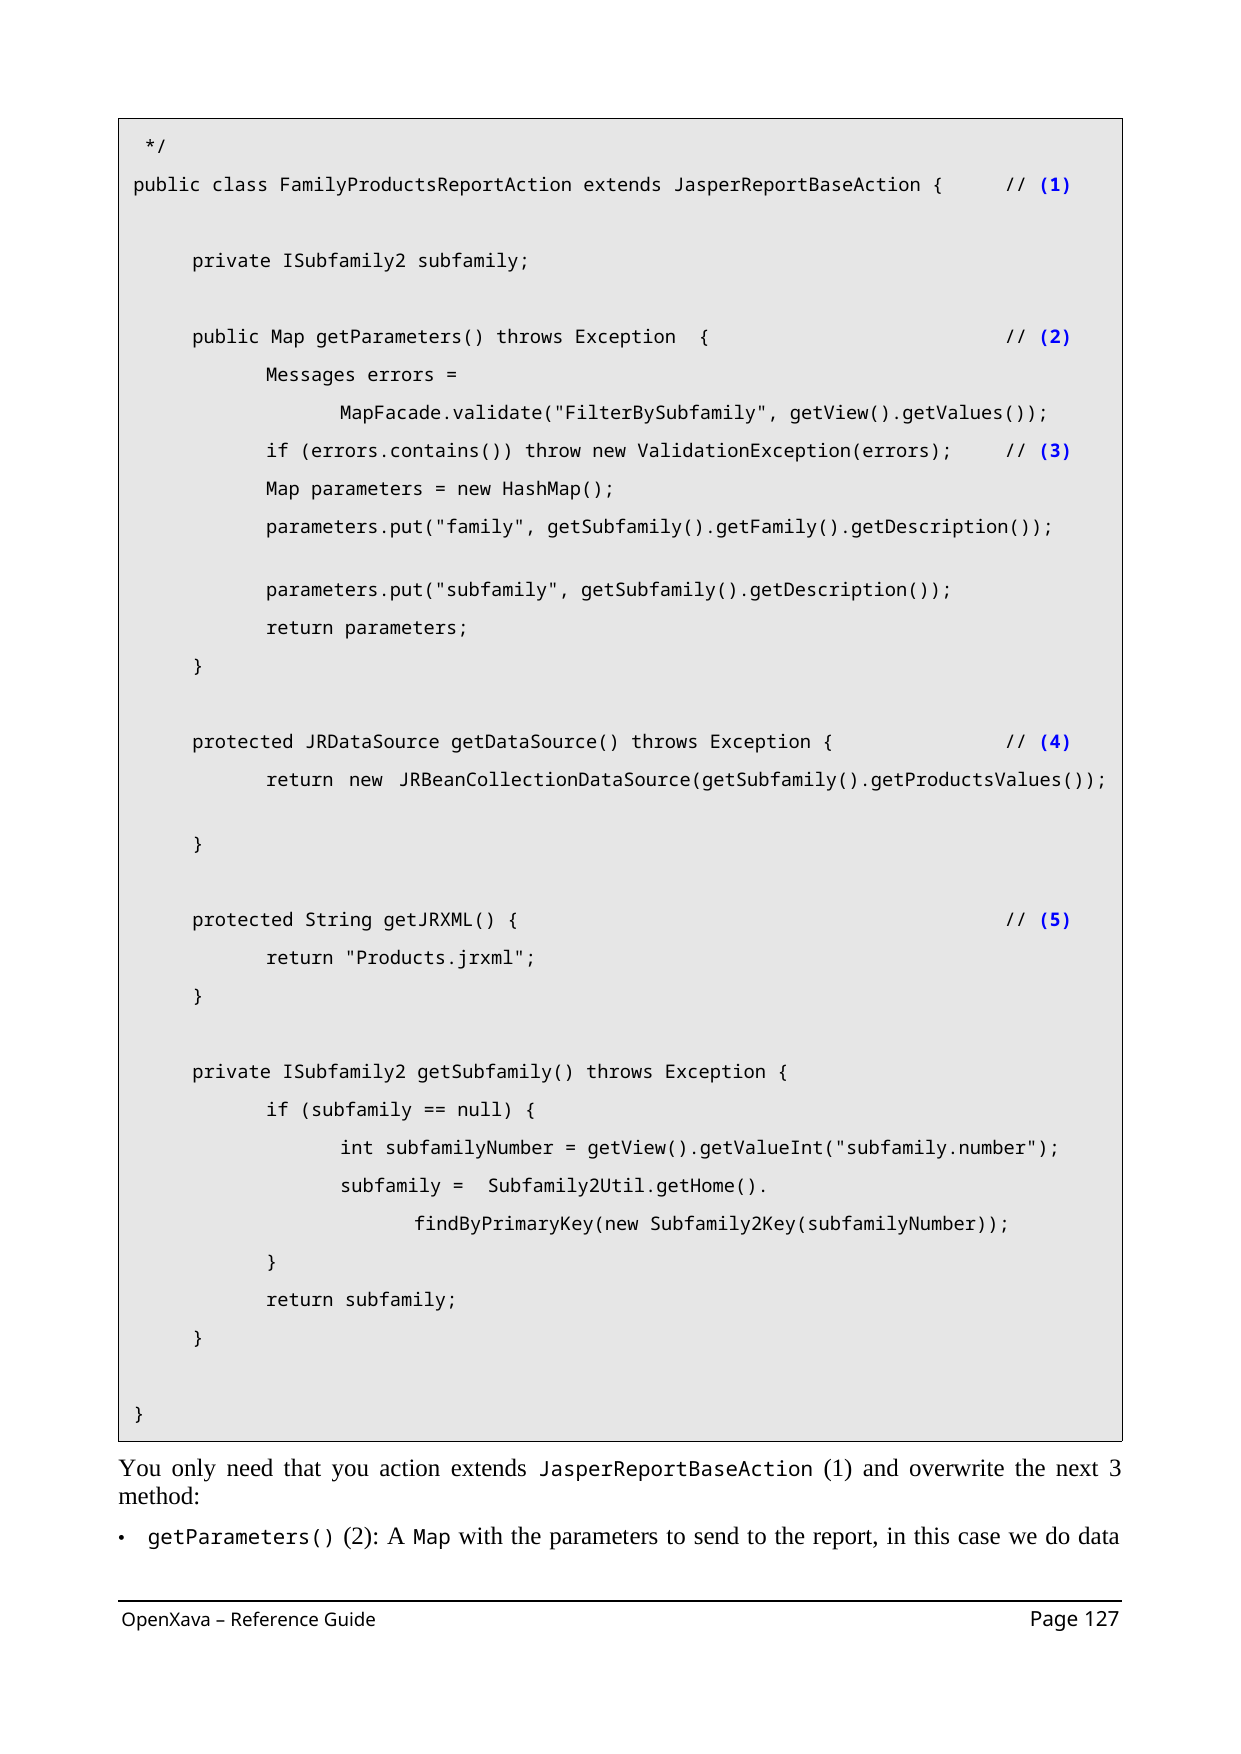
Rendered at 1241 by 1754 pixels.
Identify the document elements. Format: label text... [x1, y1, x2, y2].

text } [119, 1234, 1122, 1272]
text return parameters; [119, 600, 1122, 638]
text } [119, 638, 1122, 676]
text } [119, 816, 1122, 853]
text public Map getParameters() throws Exception { // (2) [119, 308, 1122, 346]
text public class FamilyProductsReportAction extends JasperReportBaseAction { // (1) [119, 156, 1122, 194]
text You only need that you action extends JasperReportBaseAction (1) and overwrite the next 3 method: [118, 1454, 1122, 1509]
text protected String getJRXML() { // (5) [119, 892, 1122, 929]
text findByPrimaryKey(new Subfamily2Key(subfamilyNumber)); [119, 1196, 1122, 1234]
text return "Products.jrxml"; [119, 929, 1122, 968]
text subfamily = Subfamily2Util.getHome(). [119, 1158, 1122, 1196]
text return subfamily; [119, 1272, 1122, 1310]
text MapFacade.validate("FilterBySubfamily", getView().getValues()); [119, 384, 1122, 422]
text */ [119, 119, 1122, 156]
list getParameters() (2): A Map with the parameters to send to the report, in this case we do data [118, 1522, 1122, 1550]
text Messages errors = [119, 346, 1122, 384]
text return new JRBeanCollectionDataSource(getSubfamily().getProductsValues()); [119, 752, 1122, 816]
text protected JRDataSource getDataSource() throws Exception { // (4) [119, 714, 1122, 752]
text private ISubfamily2 subfamily; [119, 232, 1122, 270]
text } [119, 1386, 1122, 1441]
text private ISubfamily2 getSubfamily() throws Exception { [119, 1044, 1122, 1082]
text parameters.put("subfamily", getSubfamily().getDescription()); [119, 562, 1122, 600]
text parameters.put("family", getSubfamily().getFamily().getDescription()); [119, 498, 1122, 562]
text } [119, 1310, 1122, 1348]
text Map parameters = new HashMap(); [119, 460, 1122, 498]
text if (errors.contains()) throw new ValidationException(errors); // (3) [119, 422, 1122, 460]
text int subfamilyNumber = getView().getValueInt("subfamily.number"); [119, 1120, 1122, 1158]
text } [119, 968, 1122, 1006]
text if (subfamily == null) { [119, 1082, 1122, 1120]
